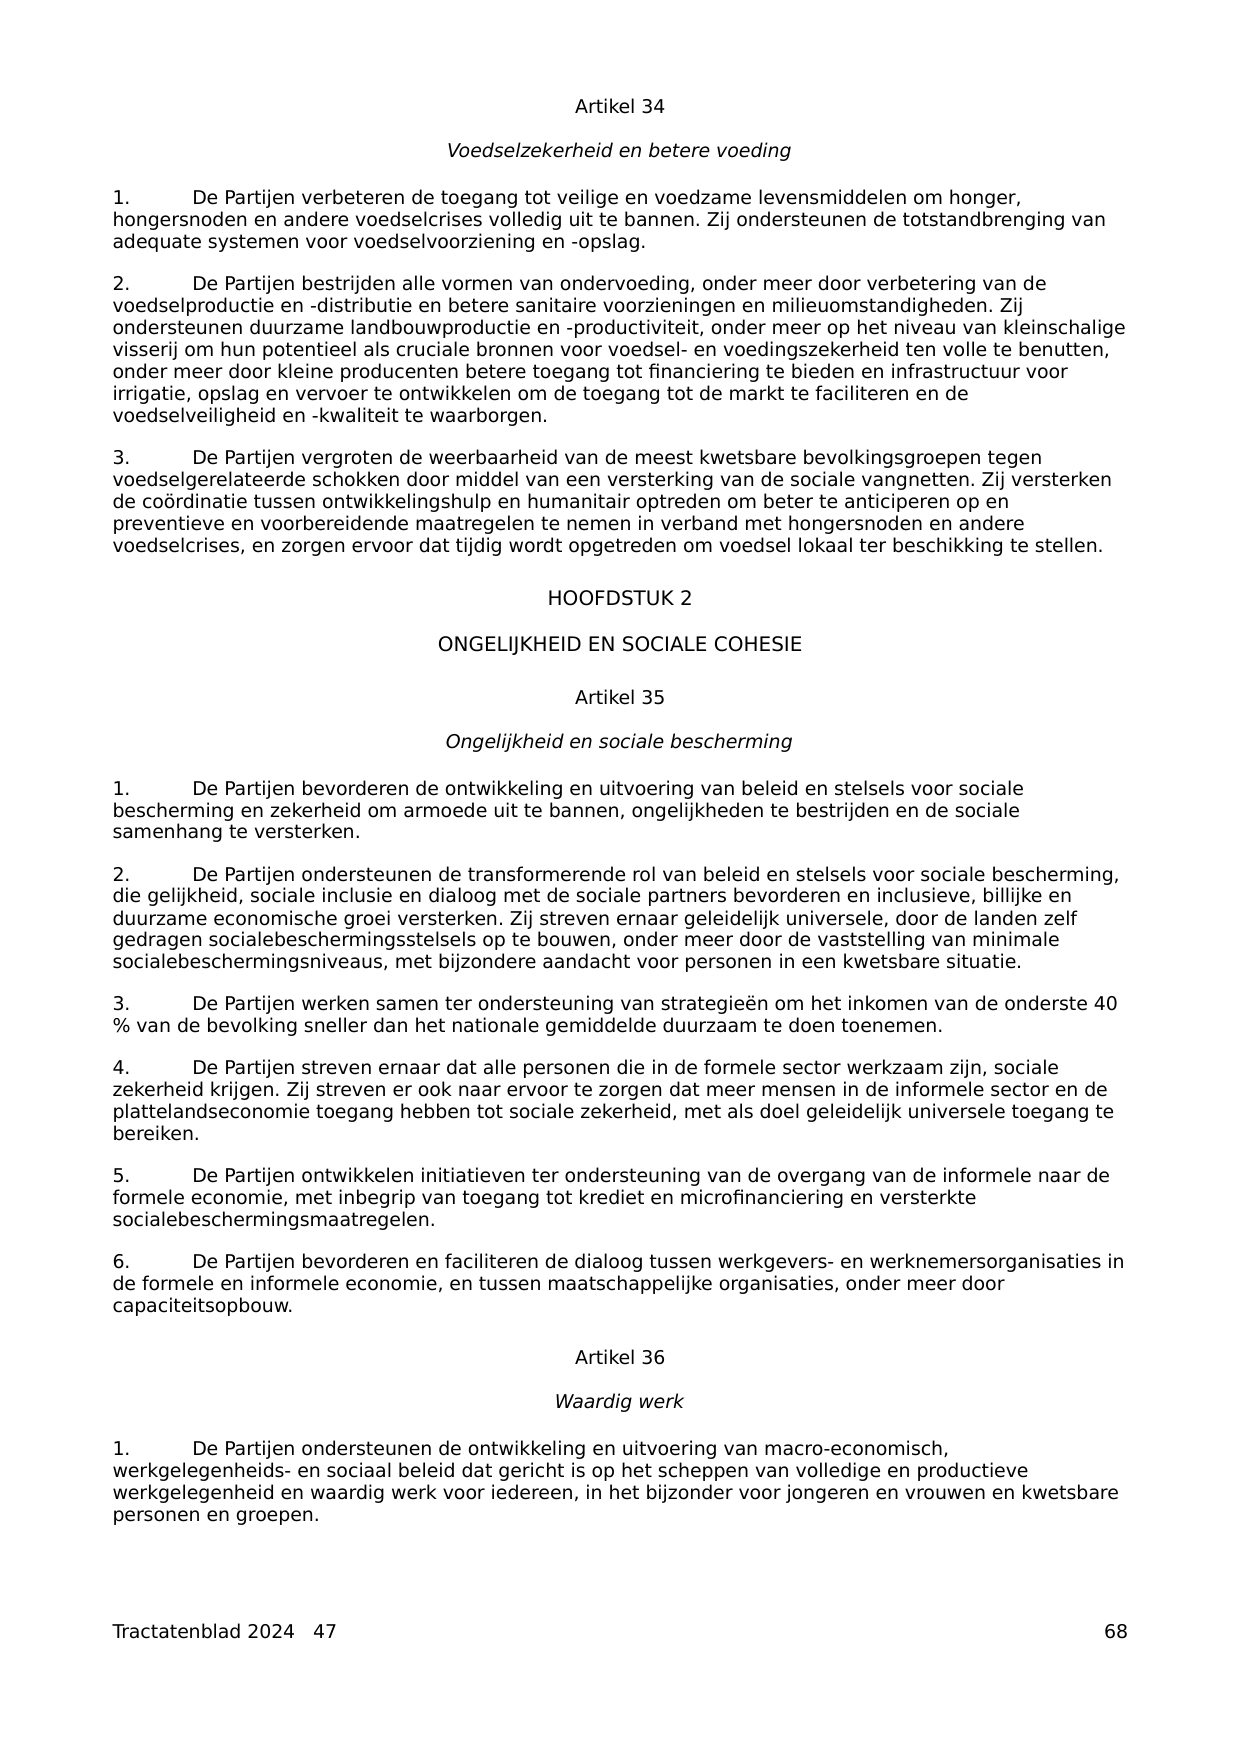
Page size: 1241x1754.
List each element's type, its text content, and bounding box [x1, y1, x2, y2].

subtitle Artikel 36 Waardig werk [112, 1347, 1128, 1413]
text 1. De Partijen bevorderen de ontwikkeling en uitvoering van beleid en stelsels voor sociale bescherming en zekerheid om armoede uit te bannen, ongelijkheden te bestrijden en de sociale samenhang te versterken. [112, 777, 1128, 843]
text 3. De Partijen vergroten de weerbaarheid van de meest kwetsbare bevolkingsgroepen tegen voedselgerelateerde schokken door middel van een versterking van de sociale vangnetten. Zij versterken de coördinatie tussen ontwikkelingshulp en humanitair optreden om beter te anticiperen op en preventieve en voorbereidende maatregelen te nemen in verband met hongersnoden en andere voedselcrises, en zorgen ervoor dat tijdig wordt opgetreden om voedsel lokaal ter beschikking te stellen. [112, 447, 1128, 557]
text 3. De Partijen werken samen ter ondersteuning van strategieën om het inkomen van de onderste 40 % van de bevolking sneller dan het nationale gemiddelde duurzaam te doen toenemen. [112, 993, 1128, 1037]
text 2. De Partijen bestrijden alle vormen van ondervoeding, onder meer door verbetering van de voedselproductie en -distributie en betere sanitaire voorzieningen en milieuomstandigheden. Zij ondersteunen duurzame landbouwproductie en -productiviteit, onder meer op het niveau van kleinschalige visserij om hun potentieel als cruciale bronnen voor voedsel- en voedingszekerheid ten volle te benutten, onder meer door kleine producenten betere toegang tot financiering te bieden en infrastructuur voor irrigatie, opslag en vervoer te ontwikkelen om de toegang tot de markt te faciliteren en de voedselveiligheid en -kwaliteit te waarborgen. [112, 273, 1128, 427]
subtitle Artikel 35 Ongelijkheid en sociale bescherming [112, 687, 1128, 752]
text 6. De Partijen bevorderen en faciliteren de dialoog tussen werkgevers- en werknemersorganisaties in de formele en informele economie, en tussen maatschappelijke organisaties, onder meer door capaciteitsopbouw. [112, 1251, 1128, 1317]
text 1. De Partijen verbeteren de toegang tot veilige en voedzame levensmiddelen om honger, hongersnoden en andere voedselcrises volledig uit te bannen. Zij ondersteunen de totstandbrenging van adequate systemen voor voedselvoorziening en -opslag. [112, 187, 1128, 253]
text 4. De Partijen streven ernaar dat alle personen die in de formele sector werkzaam zijn, sociale zekerheid krijgen. Zij streven er ook naar ervoor te zorgen dat meer mensen in de informele sector en de plattelandseconomie toegang hebben tot sociale zekerheid, met als doel geleidelijk universele toegang te bereiken. [112, 1057, 1128, 1145]
subtitle HOOFDSTUK 2 ONGELIJKHEID EN SOCIALE COHESIE [112, 587, 1128, 657]
subtitle Artikel 34 Voedselzekerheid en betere voeding [112, 96, 1128, 162]
text 2. De Partijen ondersteunen de transformerende rol van beleid en stelsels voor sociale bescherming, die gelijkheid, sociale inclusie en dialoog met de sociale partners bevorderen en inclusieve, billijke en duurzame economische groei versterken. Zij streven ernaar geleidelijk universele, door de landen zelf gedragen socialebeschermingsstelsels op te bouwen, onder meer door de vaststelling van minimale socialebeschermingsniveaus, met bijzondere aandacht voor personen in een kwetsbare situatie. [112, 863, 1128, 973]
text 1. De Partijen ondersteunen de ontwikkeling en uitvoering van macro-economisch, werkgelegenheids- en sociaal beleid dat gericht is op het scheppen van volledige en productieve werkgelegenheid en waardig werk voor iedereen, in het bijzonder voor jongeren en vrouwen en kwetsbare personen en groepen. [112, 1438, 1128, 1526]
text 5. De Partijen ontwikkelen initiatieven ter ondersteuning van de overgang van de informele naar de formele economie, met inbegrip van toegang tot krediet en microfinanciering en versterkte socialebeschermingsmaatregelen. [112, 1165, 1128, 1231]
